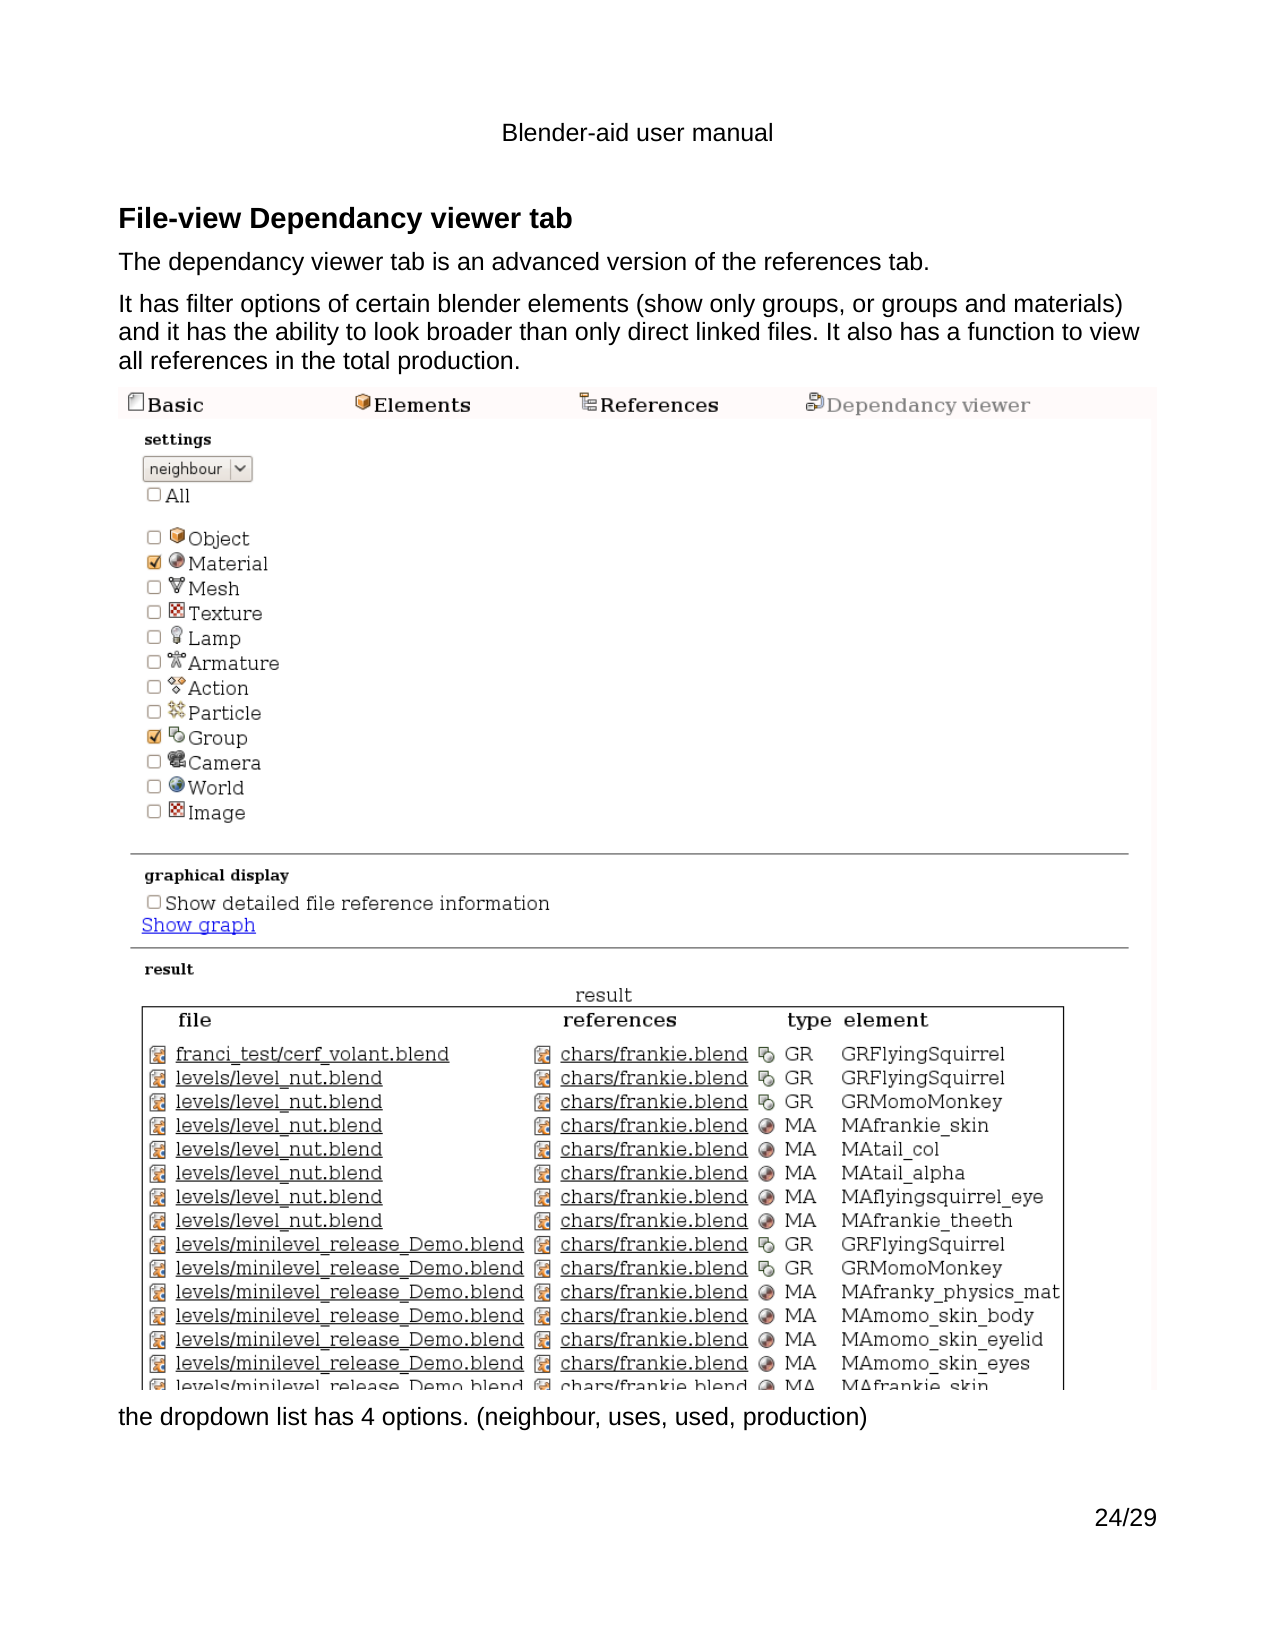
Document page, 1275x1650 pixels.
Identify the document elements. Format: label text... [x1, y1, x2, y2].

text The dependancy viewer tab is an advanced version of the references tab. [118, 247, 1157, 276]
text the dropdown list has 4 options. (neighbour, uses, used, production) [118, 1402, 1157, 1431]
text It has filter options of certain blender elements (show only groups, or groups and materials) and it has the ability to look broader than only direct linked files. It also has a function to view all references in the total production. [118, 289, 1157, 375]
picture [118, 387, 1157, 1390]
subtitle File-view Dependancy viewer tab [118, 201, 1157, 235]
